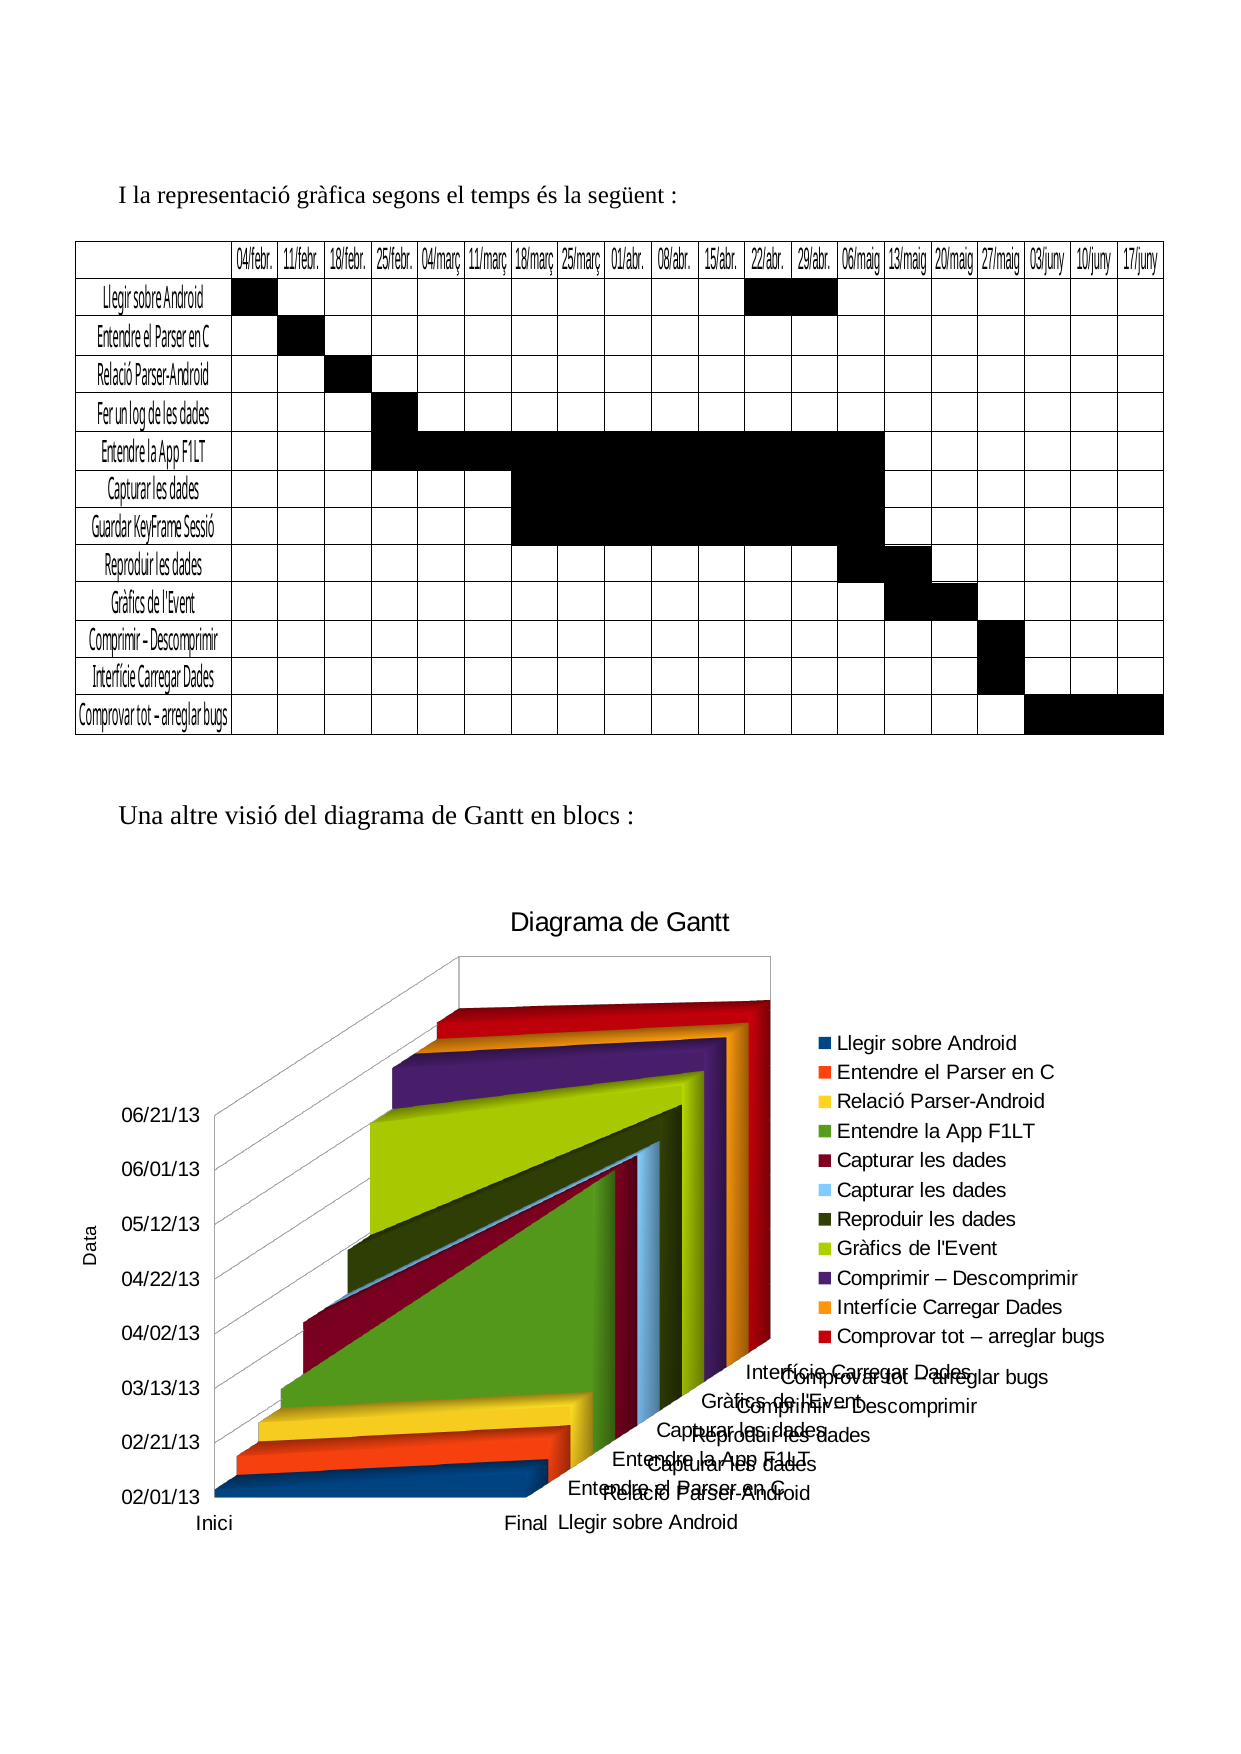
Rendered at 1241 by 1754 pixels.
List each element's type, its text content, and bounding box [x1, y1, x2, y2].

text I la representació gràfica segons el temps és la següent : [118, 180, 1122, 209]
text Una altre visió del diagrama de Gantt en blocs : [118, 799, 1122, 830]
